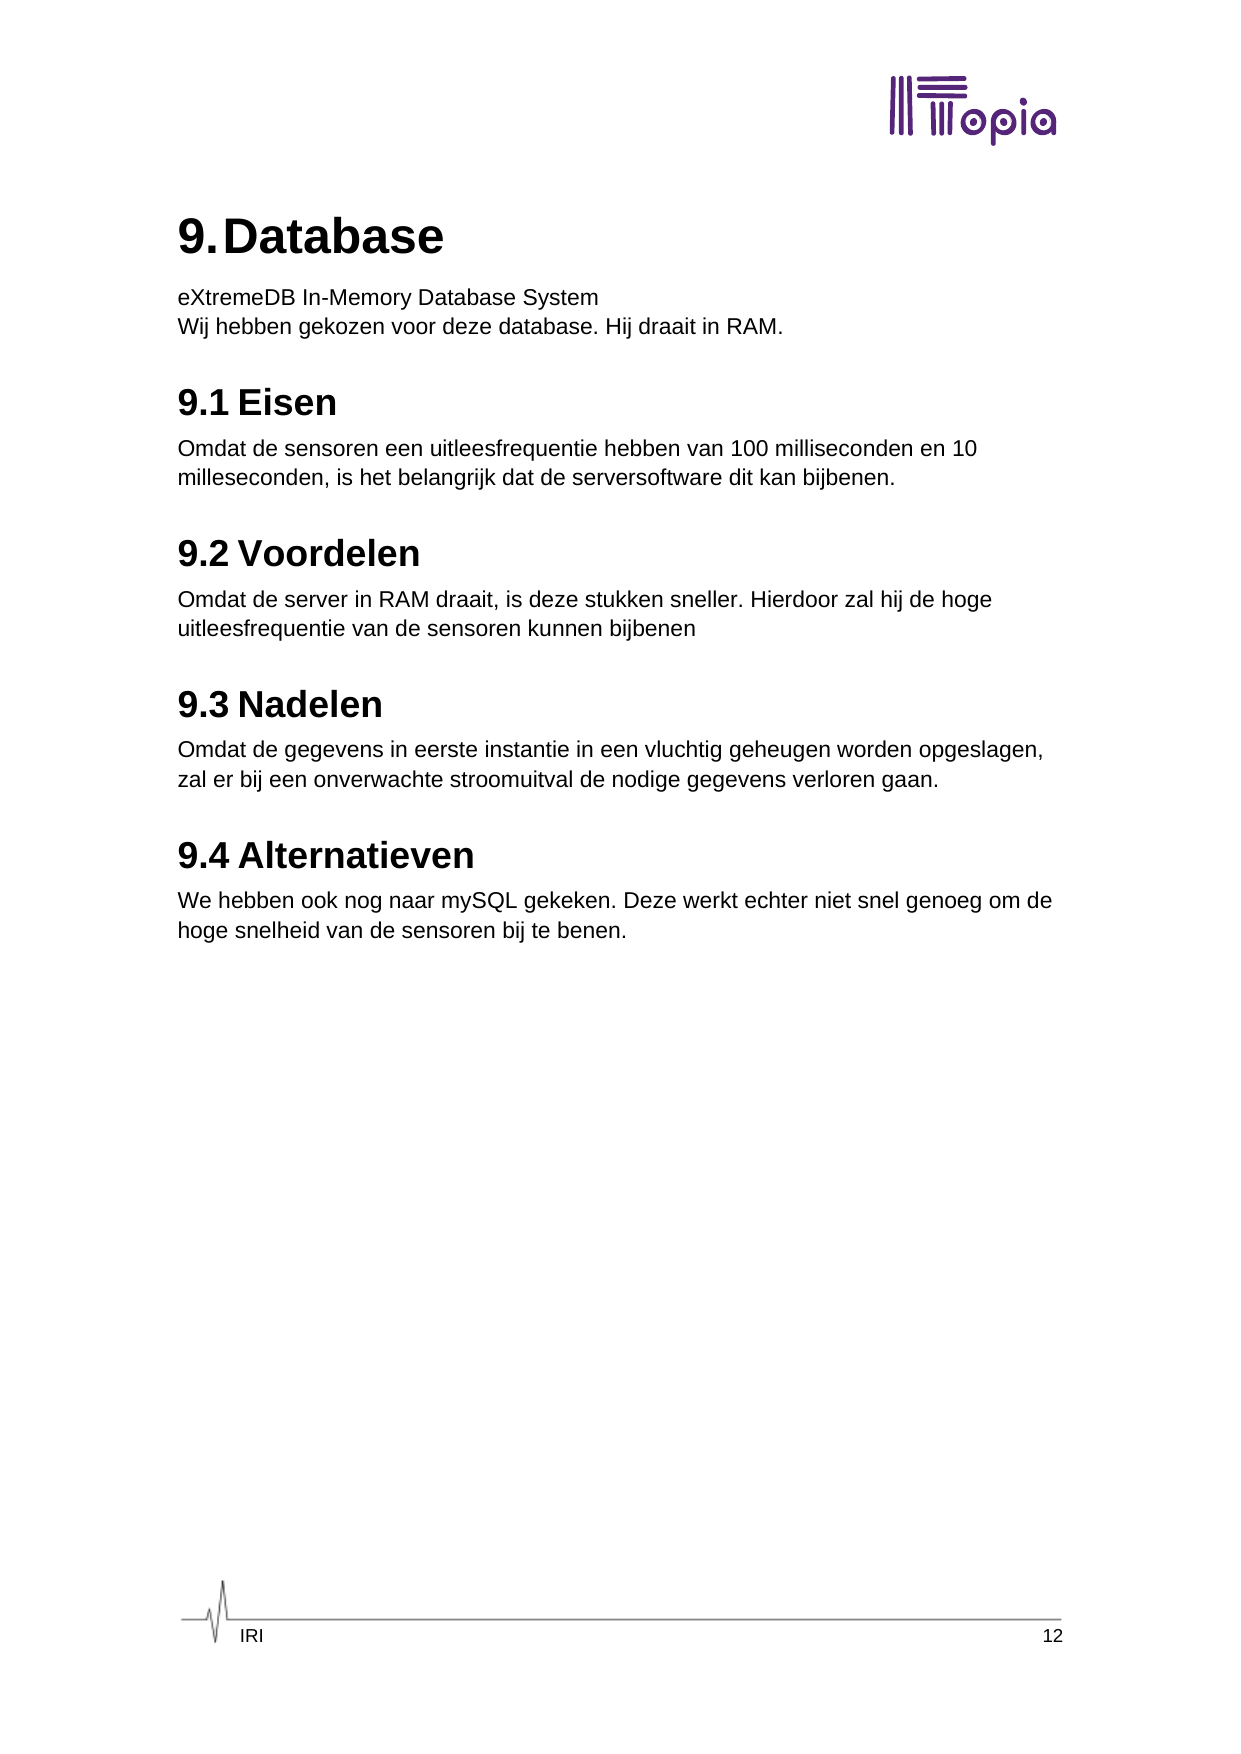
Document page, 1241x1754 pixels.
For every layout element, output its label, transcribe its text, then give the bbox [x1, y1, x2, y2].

subtitle Database [177, 207, 1063, 264]
text Omdat de server in RAM draait, is deze stukken sneller. Hierdoor zal hij de hoge uitleesfrequentie van de sensoren kunnen bijbenen [177, 586, 1063, 641]
subtitle Eisen [177, 380, 1063, 423]
text We hebben ook nog naar mySQL gekeken. Deze werkt echter niet snel genoeg om de hoge snelheid van de sensoren bij te benen. [177, 887, 1063, 943]
subtitle Voordelen [177, 531, 1063, 574]
picture [177, 1576, 1063, 1651]
text Wij hebben gekozen voor deze database. Hij draait in RAM. [177, 313, 1063, 339]
text Omdat de sensoren een uitleesfrequentie hebben van 100 milliseconden en 10 milleseconden, is het belangrijk dat de serversoftware dit kan bijbenen. [177, 434, 1063, 490]
text eXtremeDB In-Memory Database System [177, 284, 1063, 310]
subtitle Nadelen [177, 682, 1063, 725]
text Omdat de gegevens in eerste instantie in een vluchtig geheugen worden opgeslagen, zal er bij een onverwachte stroomuitval de nodige gegevens verloren gaan. [177, 736, 1063, 792]
subtitle Alternatieven [177, 833, 1063, 876]
